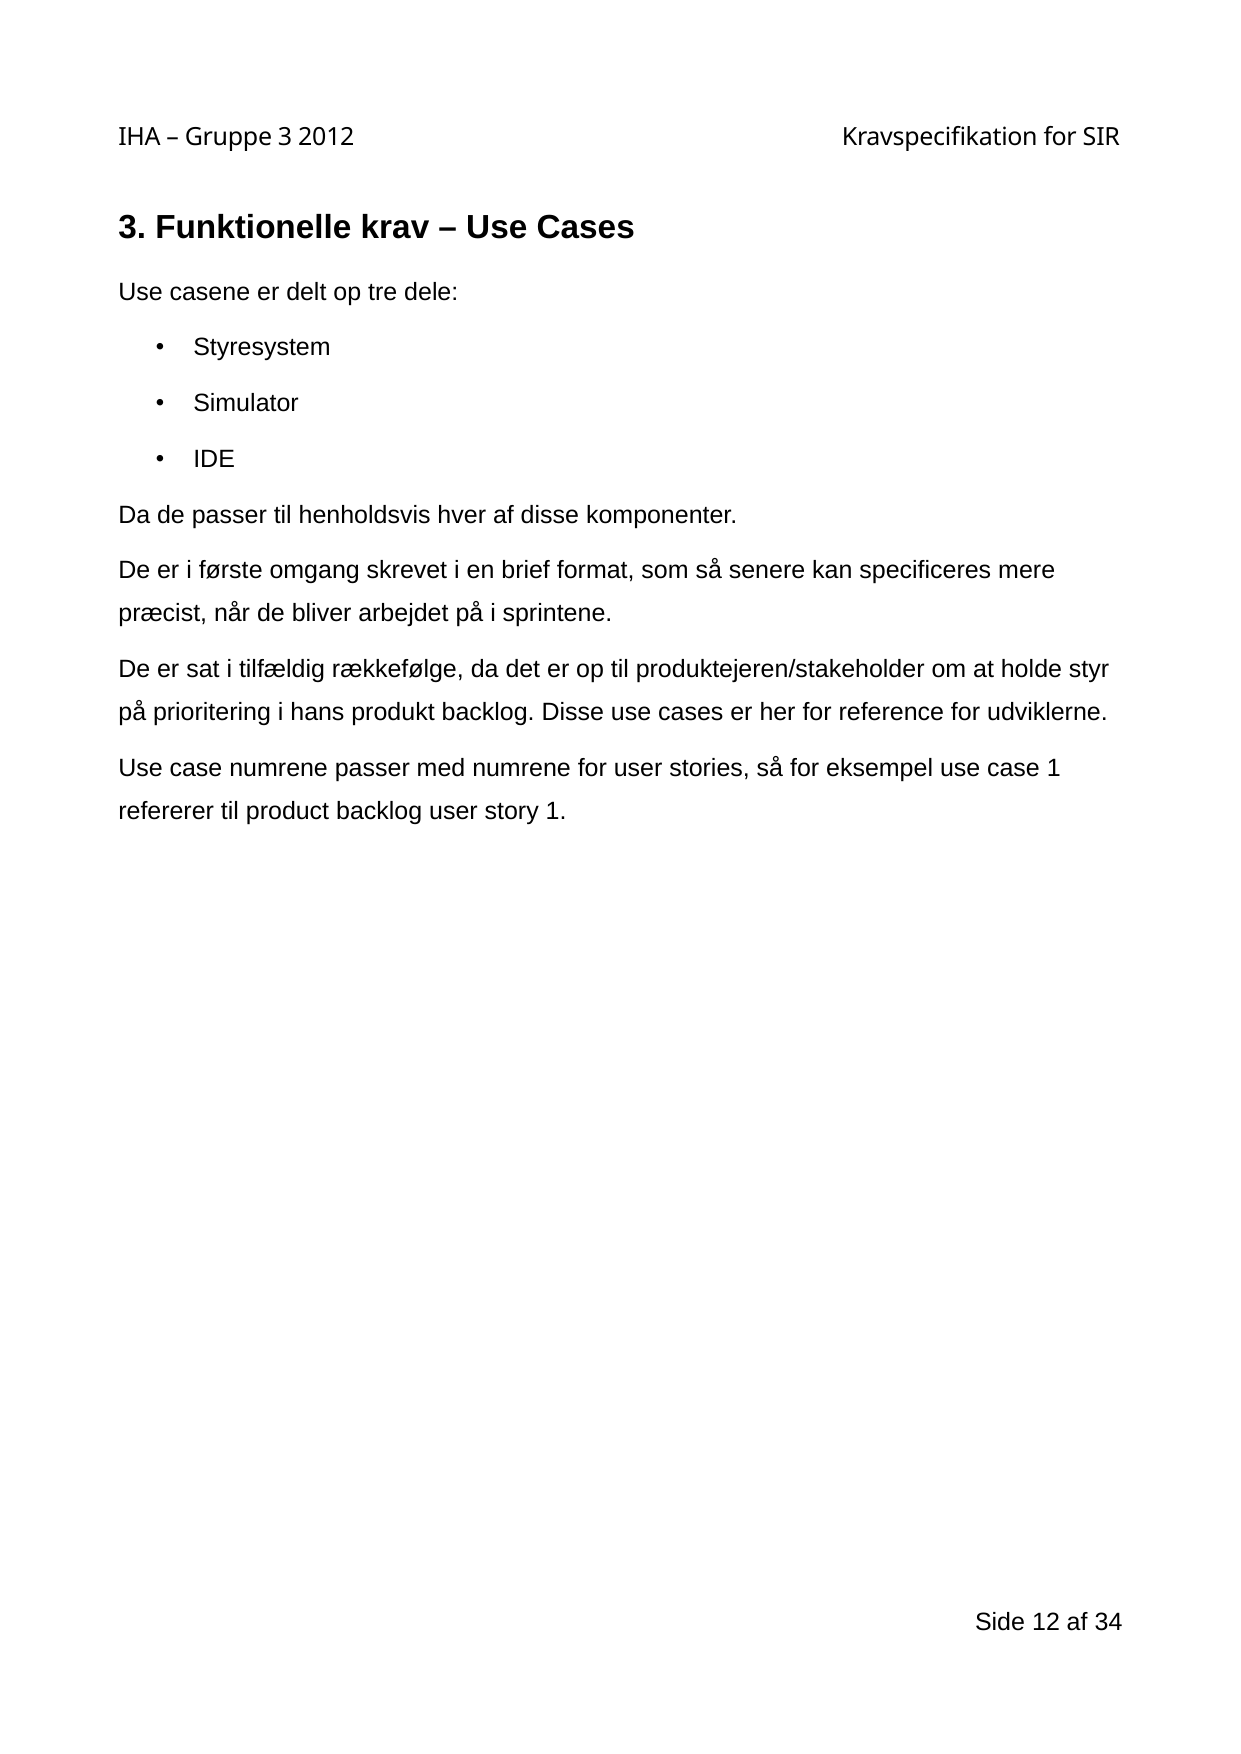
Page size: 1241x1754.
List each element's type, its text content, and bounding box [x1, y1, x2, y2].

text Use case numrene passer med numrene for user stories, så for eksempel use case 1 refererer til product backlog user story 1. [118, 753, 1122, 824]
list Styresystem [156, 332, 1122, 361]
text Da de passer til henholdsvis hver af disse komponenter. [118, 499, 1122, 528]
list Simulator [156, 388, 1122, 417]
subtitle 3. Funktionelle krav – Use Cases [118, 207, 1122, 245]
text Use casene er delt op tre dele: [118, 277, 1122, 306]
list IDE [156, 444, 1122, 473]
text De er i første omgang skrevet i en brief format, som så senere kan specificeres mere præcist, når de bliver arbejdet på i sprintene. [118, 555, 1122, 627]
text De er sat i tilfældig rækkefølge, da det er op til produktejeren/stakeholder om at holde styr på prioritering i hans produkt backlog. Disse use cases er her for reference for udviklerne. [118, 654, 1122, 726]
